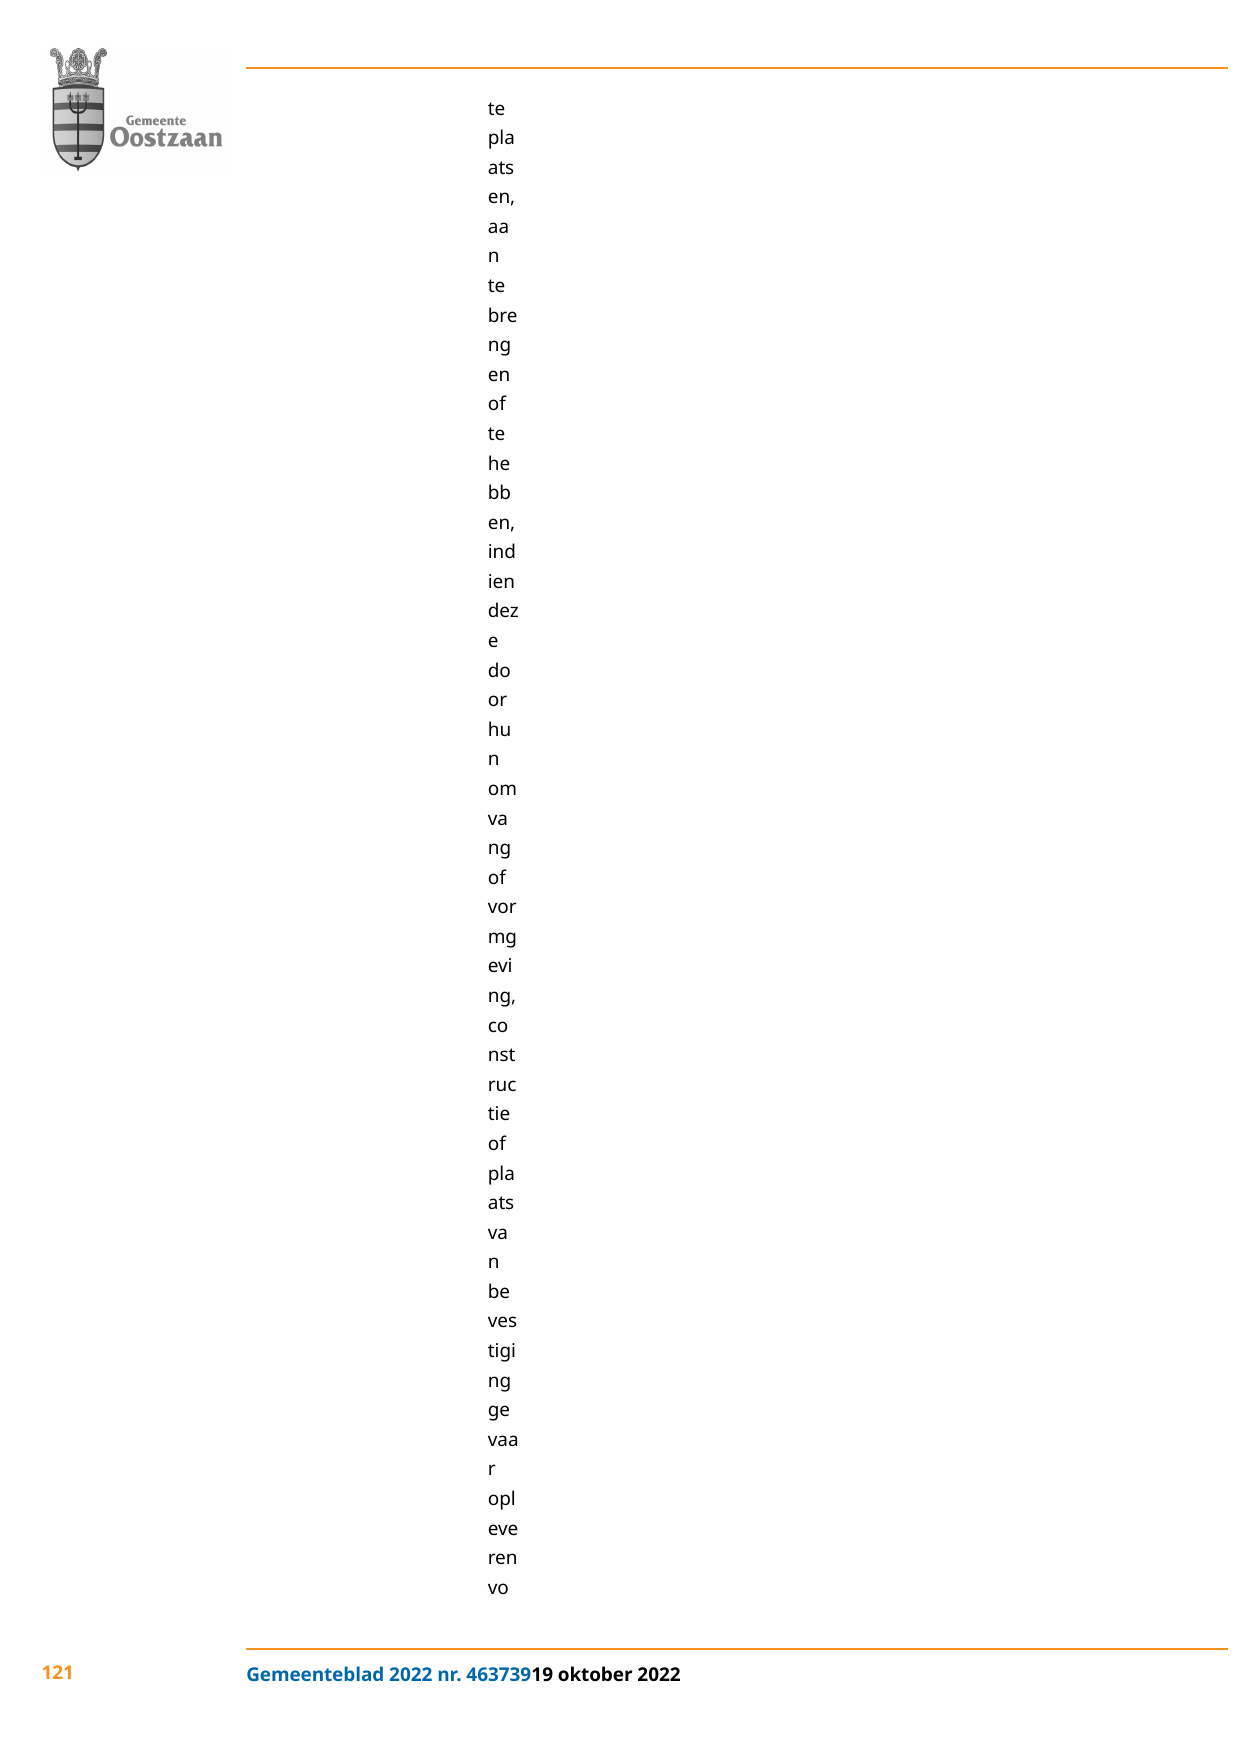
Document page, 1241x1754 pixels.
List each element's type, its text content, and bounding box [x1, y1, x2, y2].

picture [41, 47, 231, 172]
table_cell [700, 95, 971, 1600]
table_cell [338, 95, 429, 1600]
table_cell [609, 95, 700, 1600]
table_cell [248, 95, 338, 1600]
table_cell [519, 95, 609, 1600]
table_cell te plaatsen, aan te brengen of te hebben, indien deze door hun omvang of vormgeving, constructie of plaats van bevestiging gevaar opleveren vo [429, 95, 519, 1600]
table_cell [971, 95, 1061, 1600]
